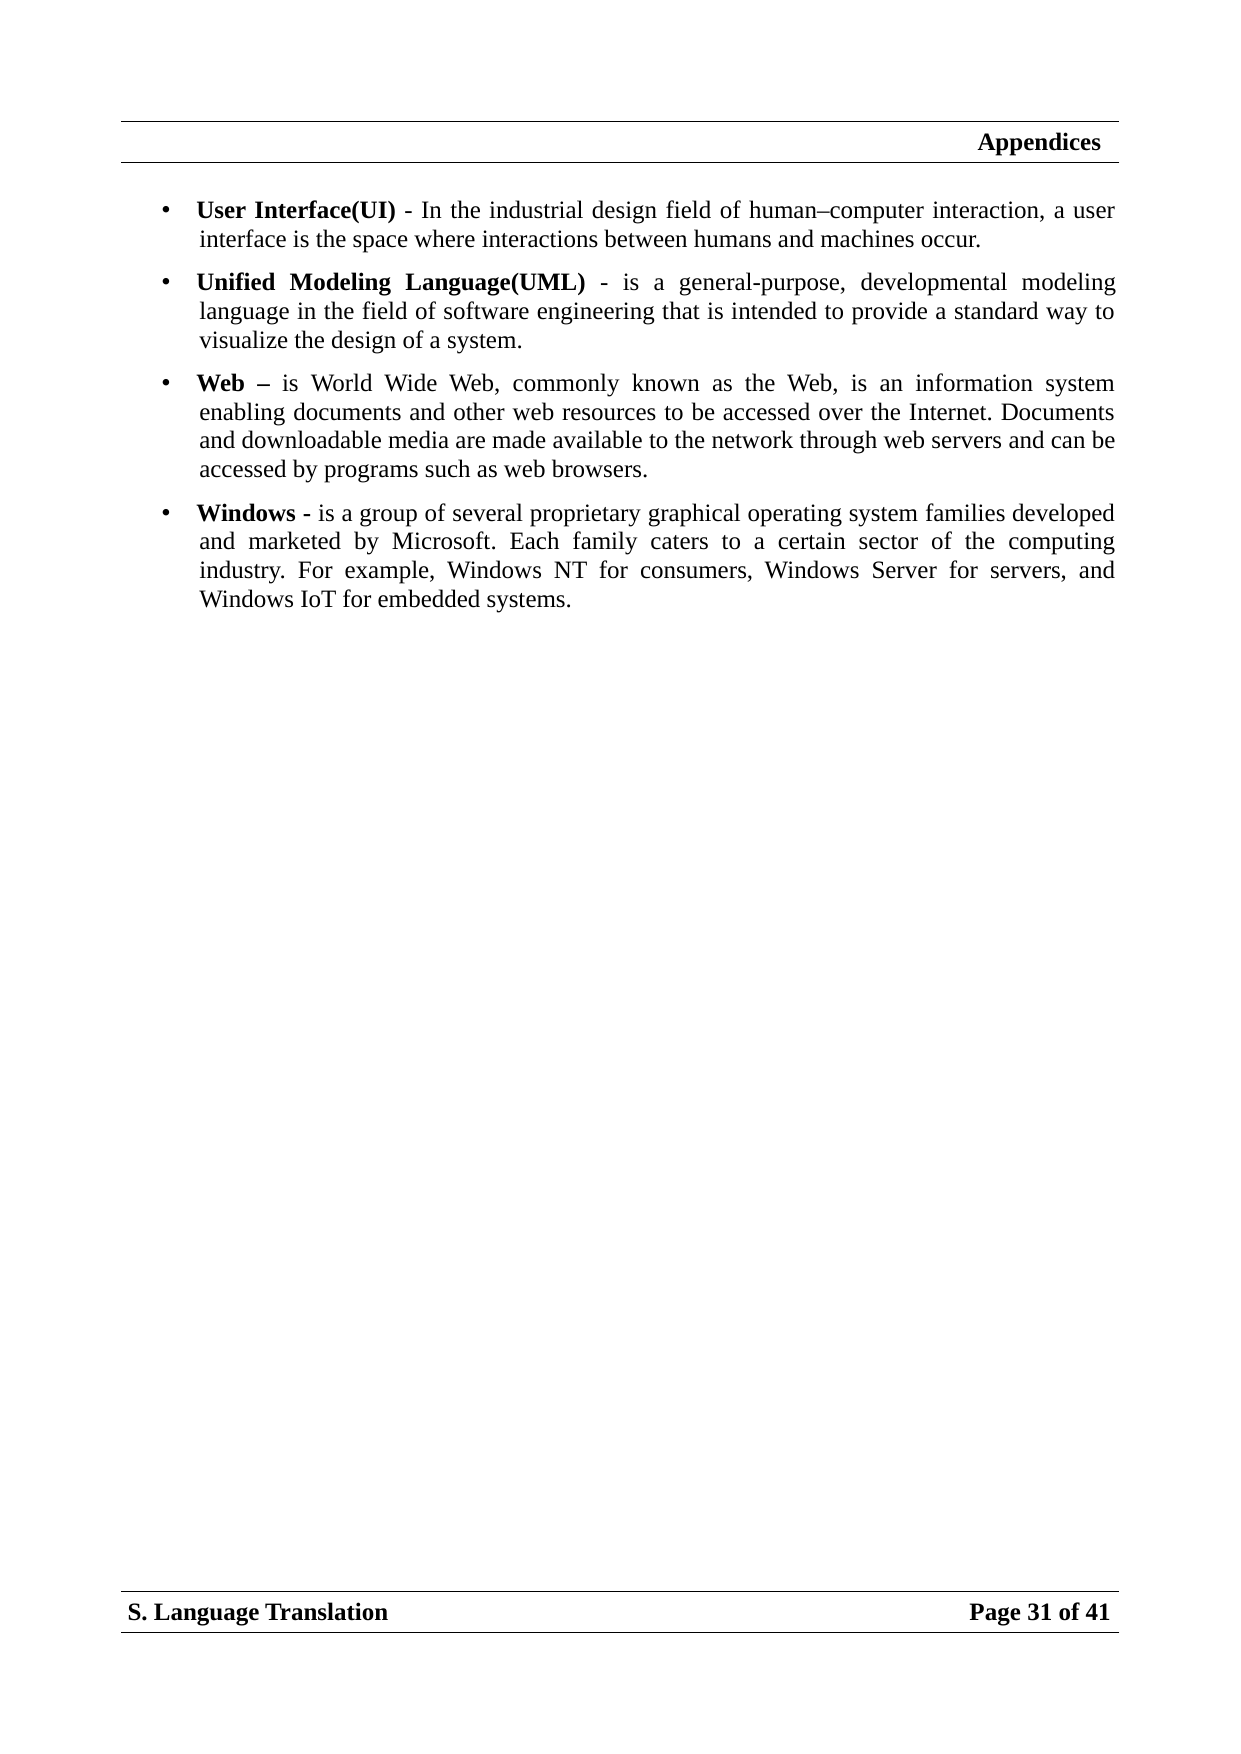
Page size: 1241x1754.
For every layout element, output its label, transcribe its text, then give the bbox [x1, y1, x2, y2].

list Web – is World Wide Web, commonly known as the Web, is an information system enabling documents and other web resources to be accessed over the Internet. Documents and downloadable media are made available to the network through web servers and can be accessed by programs such as web browsers. [159, 365, 1119, 483]
list Unified Modeling Language(UML) - is a general-purpose, developmental modeling language in the field of software engineering that is intended to provide a standard way to visualize the design of a system. [159, 264, 1119, 353]
list Windows - is a group of several proprietary graphical operating system families developed and marketed by Microsoft. Each family caters to a certain sector of the computing industry. For example, Windows NT for consumers, Windows Server for servers, and Windows IoT for embedded systems. [159, 495, 1119, 616]
list User Interface(UI) - In the industrial design field of human–computer interaction, a user interface is the space where interactions between humans and machines occur. [159, 192, 1119, 253]
